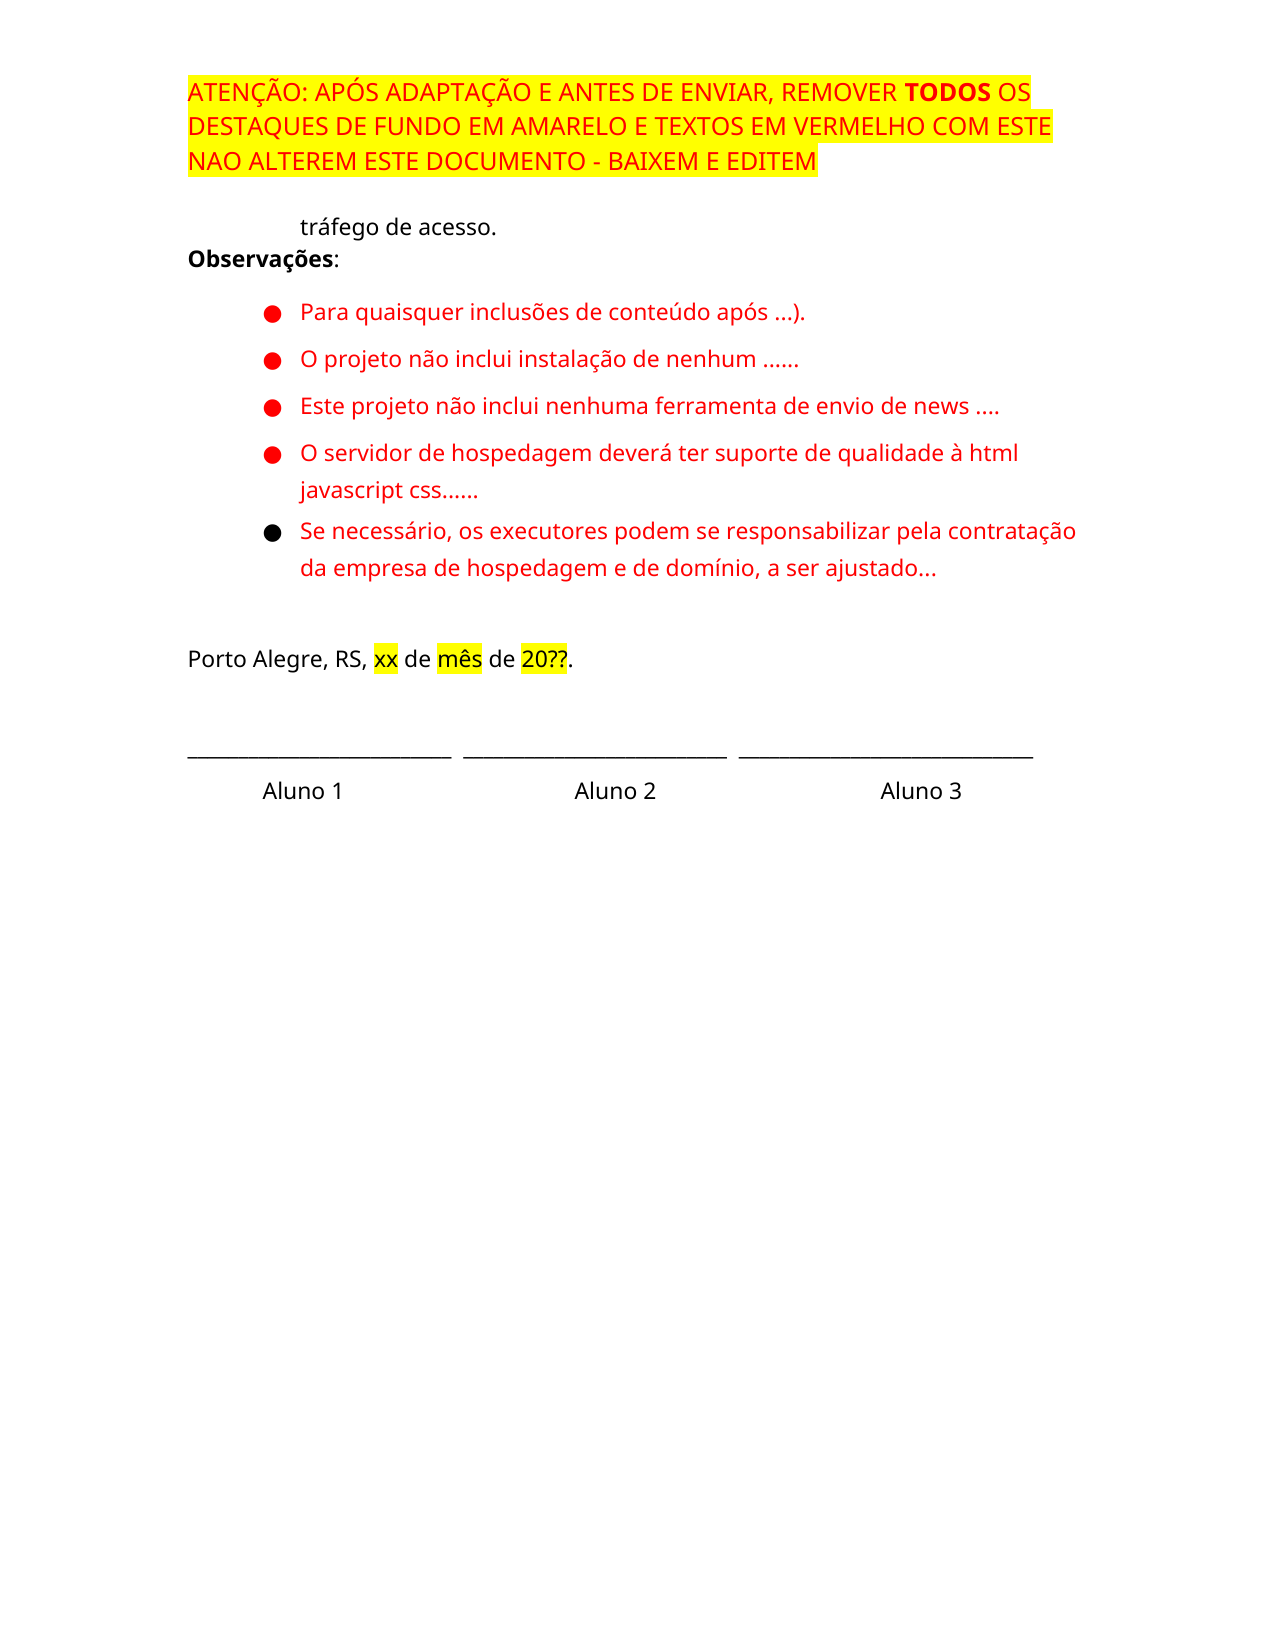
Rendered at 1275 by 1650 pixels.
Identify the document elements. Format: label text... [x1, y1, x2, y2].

text __________________________ __________________________ _____________________________ [187, 731, 1087, 762]
list Se necessário, os executores podem se responsabilizar pela contratação da empresa de hospedagem e de domínio, a ser ajustado... [262, 505, 1087, 584]
list O projeto não inclui instalação de nenhum ...... [262, 333, 1087, 380]
text Aluno 1 Aluno 2 Aluno 3 [262, 774, 1087, 806]
list O servidor de hospedagem deverá ter suporte de qualidade à html javascript css...... [262, 427, 1087, 505]
list Este projeto não inclui nenhuma ferramenta de envio de news .... [262, 380, 1087, 427]
text Porto Alegre, RS, xx de mês de 20??. [187, 643, 1087, 674]
list tráfego de acesso. [262, 211, 1087, 242]
text Observações: [187, 242, 1087, 274]
list Para quaisquer inclusões de conteúdo após ...). [262, 286, 1087, 333]
